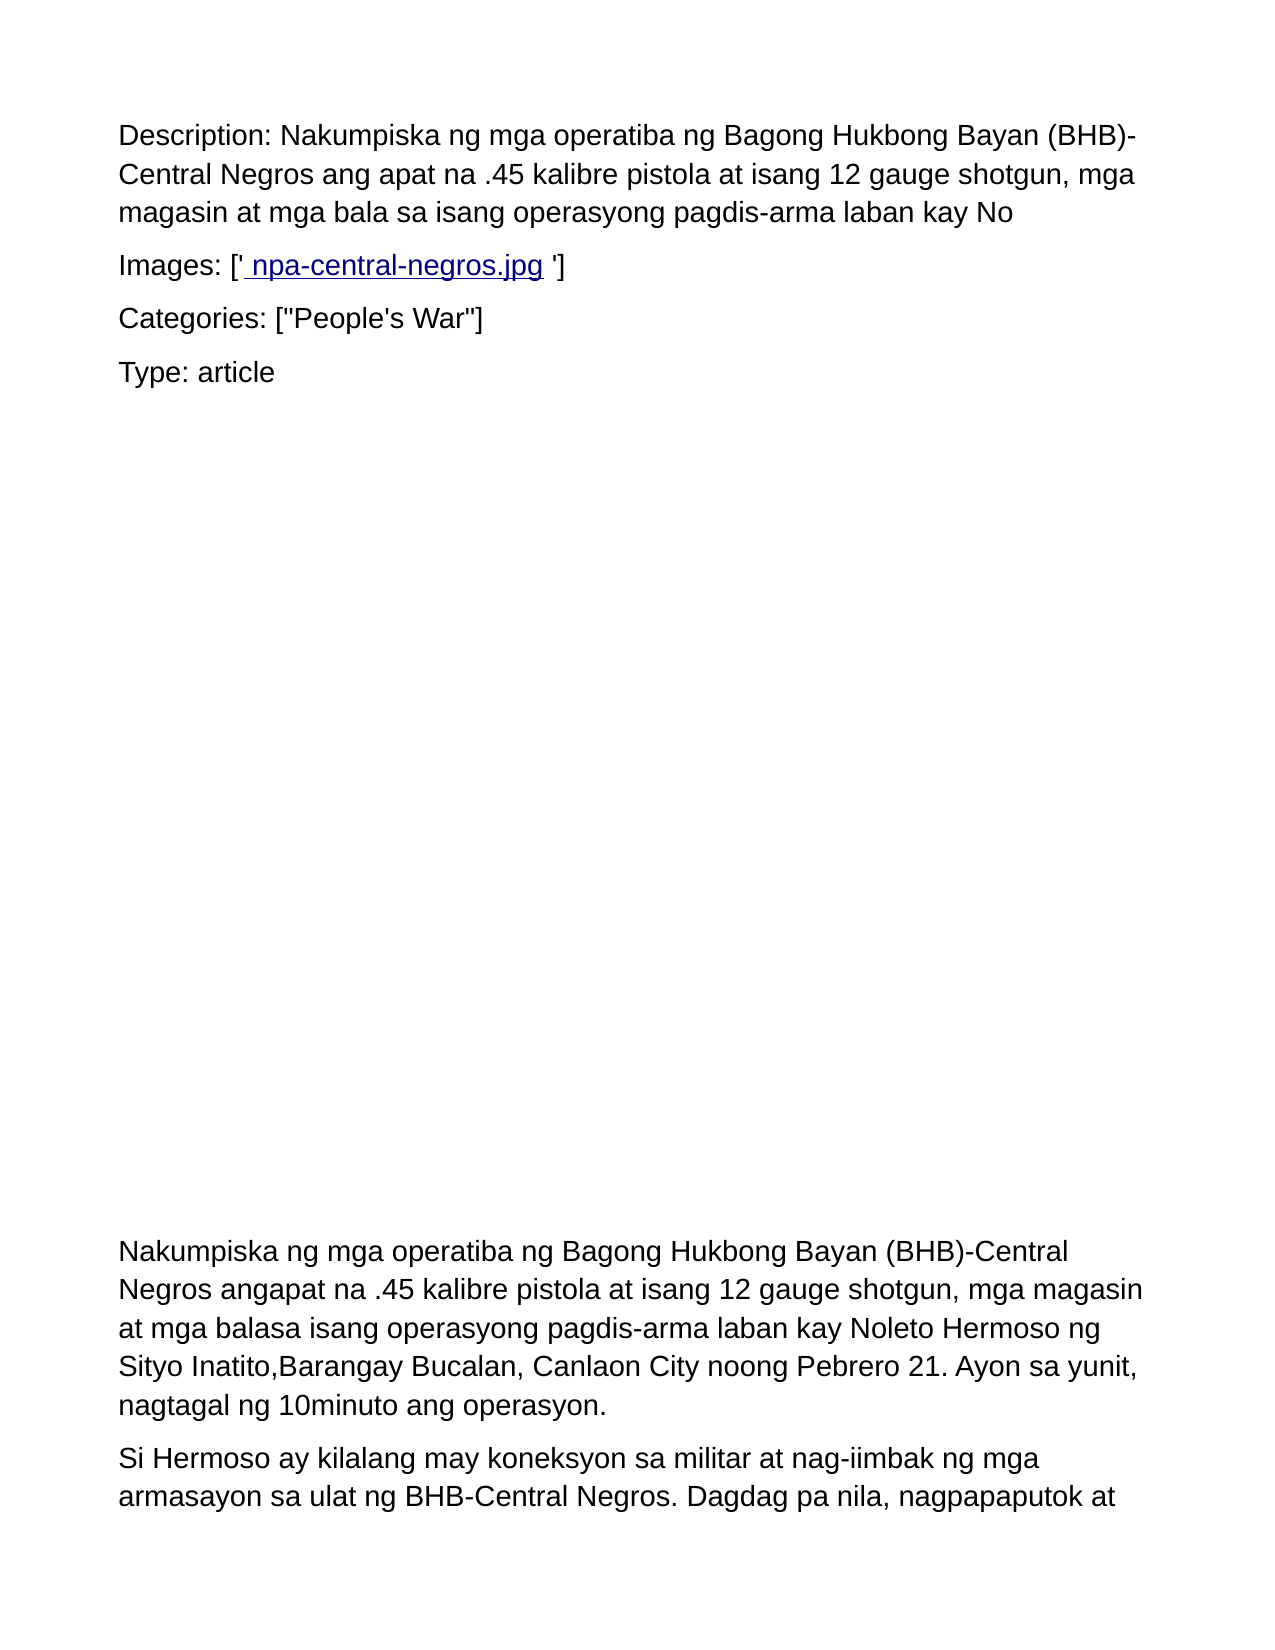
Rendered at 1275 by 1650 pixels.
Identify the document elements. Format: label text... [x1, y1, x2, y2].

text Nakumpiska ng mga operatiba ng Bagong Hukbong Bayan (BHB)-Central Negros angapat na .45 kalibre pistola at isang 12 gauge shotgun, mga magasin at mga balasa isang operasyong pagdis-arma laban kay Noleto Hermoso ng Sityo Inatito,Barangay Bucalan, Canlaon City noong Pebrero 21. Ayon sa yunit, nagtagal ng 10minuto ang operasyon. [118, 1233, 1157, 1421]
text Si Hermoso ay kilalang may koneksyon sa militar at nag-iimbak ng mga armasayon sa ulat ng BHB-Central Negros. Dagdag pa nila, nagpapaputok at [118, 1441, 1157, 1513]
text Type: article [118, 354, 1157, 388]
text Images: [' npa-central-negros.jpg '] [118, 248, 1157, 282]
text Categories: ["People's War"] [118, 301, 1157, 335]
text Description: Nakumpiska ng mga operatiba ng Bagong Hukbong Bayan (BHB)-Central Negros ang apat na .45 kalibre pistola at isang 12 gauge shotgun, mga magasin at mga bala sa isang operasyong pagdis-arma laban kay No [118, 118, 1157, 229]
